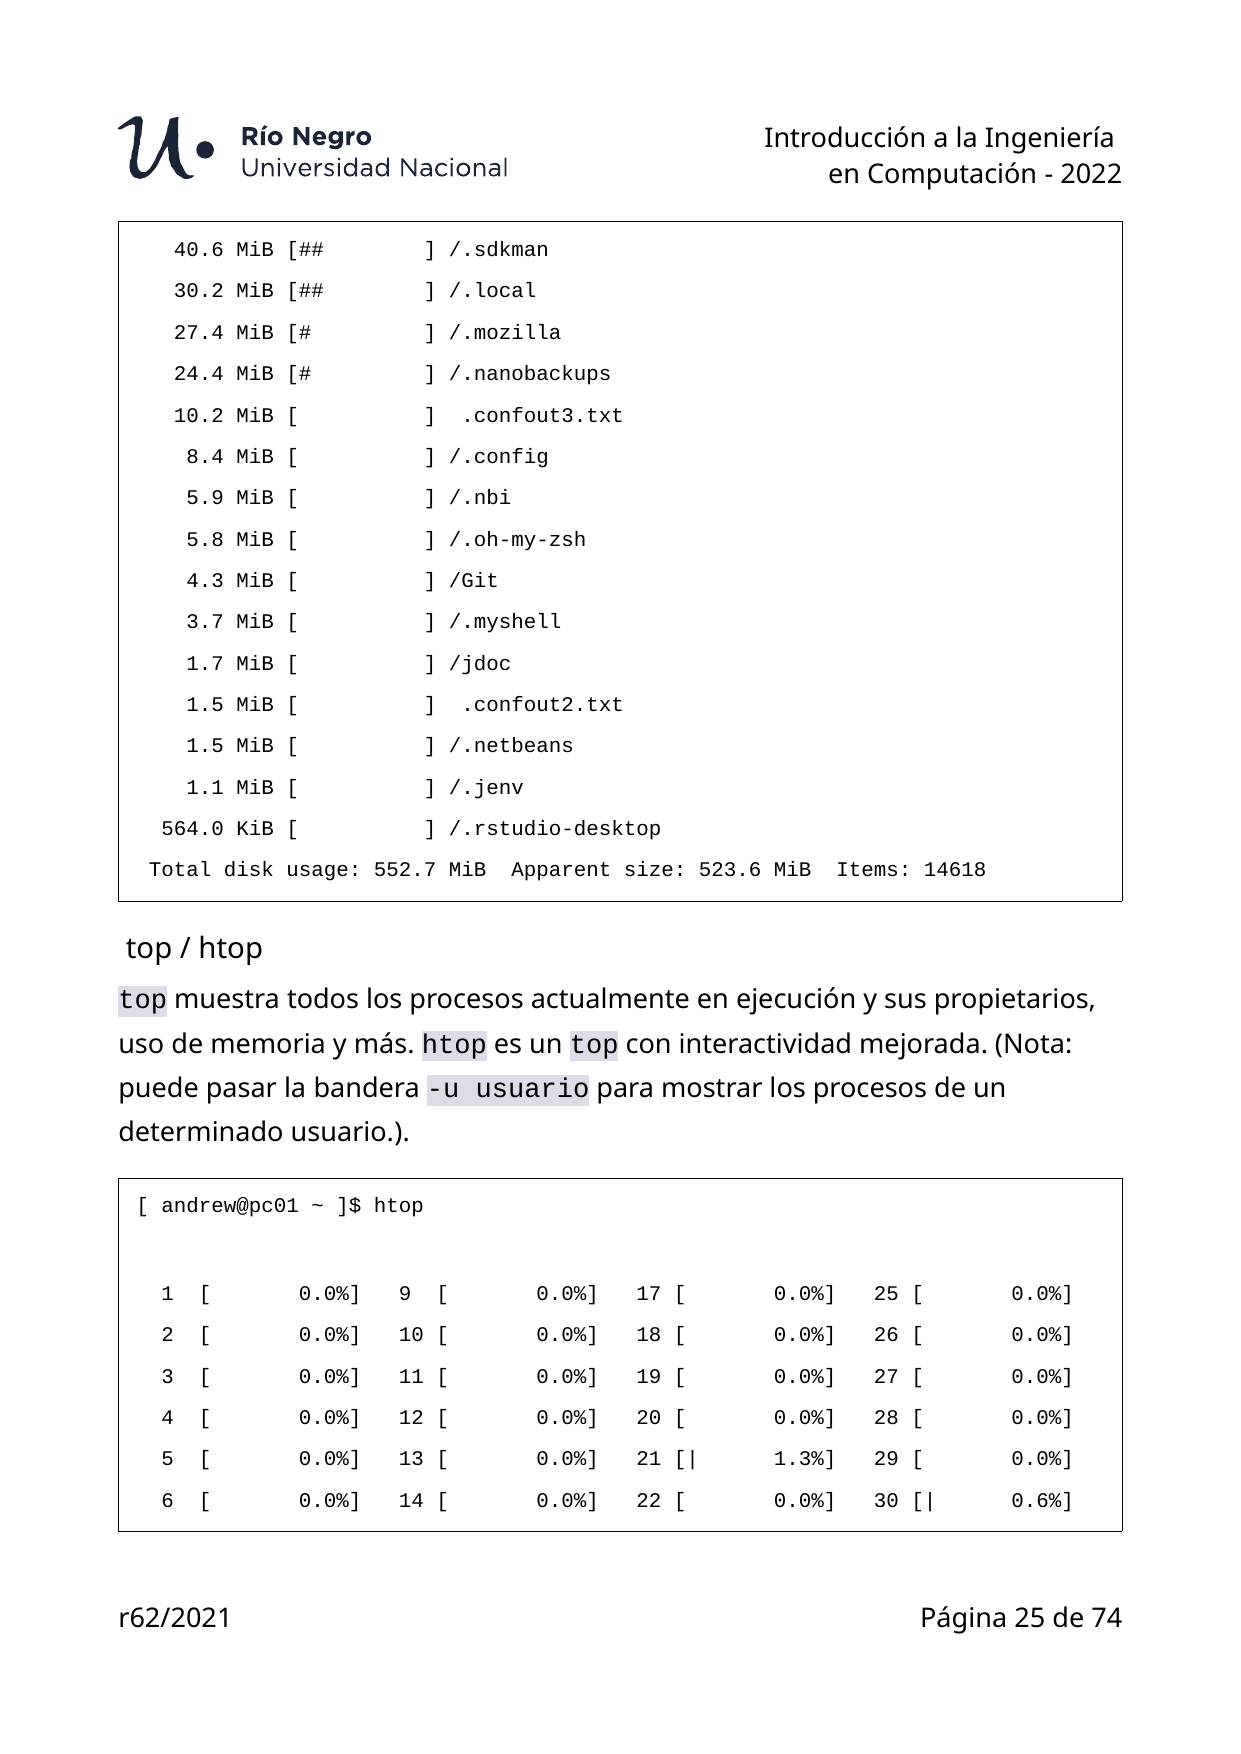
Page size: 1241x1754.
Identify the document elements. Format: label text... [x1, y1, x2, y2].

text 1.7 MiB [ ] /jdoc [119, 635, 1122, 676]
text 564.0 KiB [ ] /.rstudio-desktop [119, 800, 1122, 842]
text Total disk usage: 552.7 MiB Apparent size: 523.6 MiB Items: 14618 [119, 842, 1122, 901]
text 10.2 MiB [ ] .confout3.txt [119, 387, 1122, 428]
text 1 [ 0.0%] 9 [ 0.0%] 17 [ 0.0%] 25 [ 0.0%] [119, 1265, 1122, 1306]
text 24.4 MiB [# ] /.nanobackups [119, 345, 1122, 387]
text 2 [ 0.0%] 10 [ 0.0%] 18 [ 0.0%] 26 [ 0.0%] [119, 1306, 1122, 1348]
text 8.4 MiB [ ] /.config [119, 428, 1122, 469]
text top muestra todos los procesos actualmente en ejecución y sus propietarios, uso de memoria y más. htop es un top con interactividad mejorada. (Nota: puede pasar la bandera -u usuario para mostrar los procesos de un determinado usuario.). [118, 980, 1122, 1150]
text 5.8 MiB [ ] /.oh-my-zsh [119, 511, 1122, 552]
text 4.3 MiB [ ] /Git [119, 552, 1122, 593]
text [ andrew@pc01 ~ ]$ htop [119, 1179, 1122, 1219]
text 1.1 MiB [ ] /.jenv [119, 759, 1122, 800]
text 6 [ 0.0%] 14 [ 0.0%] 22 [ 0.0%] 30 [| 0.6%] [119, 1472, 1122, 1531]
text 1.5 MiB [ ] /.netbeans [119, 718, 1122, 759]
subtitle top / htop [118, 927, 1122, 967]
text 4 [ 0.0%] 12 [ 0.0%] 20 [ 0.0%] 28 [ 0.0%] [119, 1389, 1122, 1431]
text 5 [ 0.0%] 13 [ 0.0%] 21 [| 1.3%] 29 [ 0.0%] [119, 1431, 1122, 1472]
text 1.5 MiB [ ] .confout2.txt [119, 676, 1122, 718]
text 3 [ 0.0%] 11 [ 0.0%] 19 [ 0.0%] 27 [ 0.0%] [119, 1348, 1122, 1389]
text 5.9 MiB [ ] /.nbi [119, 469, 1122, 511]
text 40.6 MiB [## ] /.sdkman [119, 222, 1122, 263]
text 3.7 MiB [ ] /.myshell [119, 593, 1122, 635]
text 30.2 MiB [## ] /.local [119, 263, 1122, 304]
text 27.4 MiB [# ] /.mozilla [119, 304, 1122, 345]
